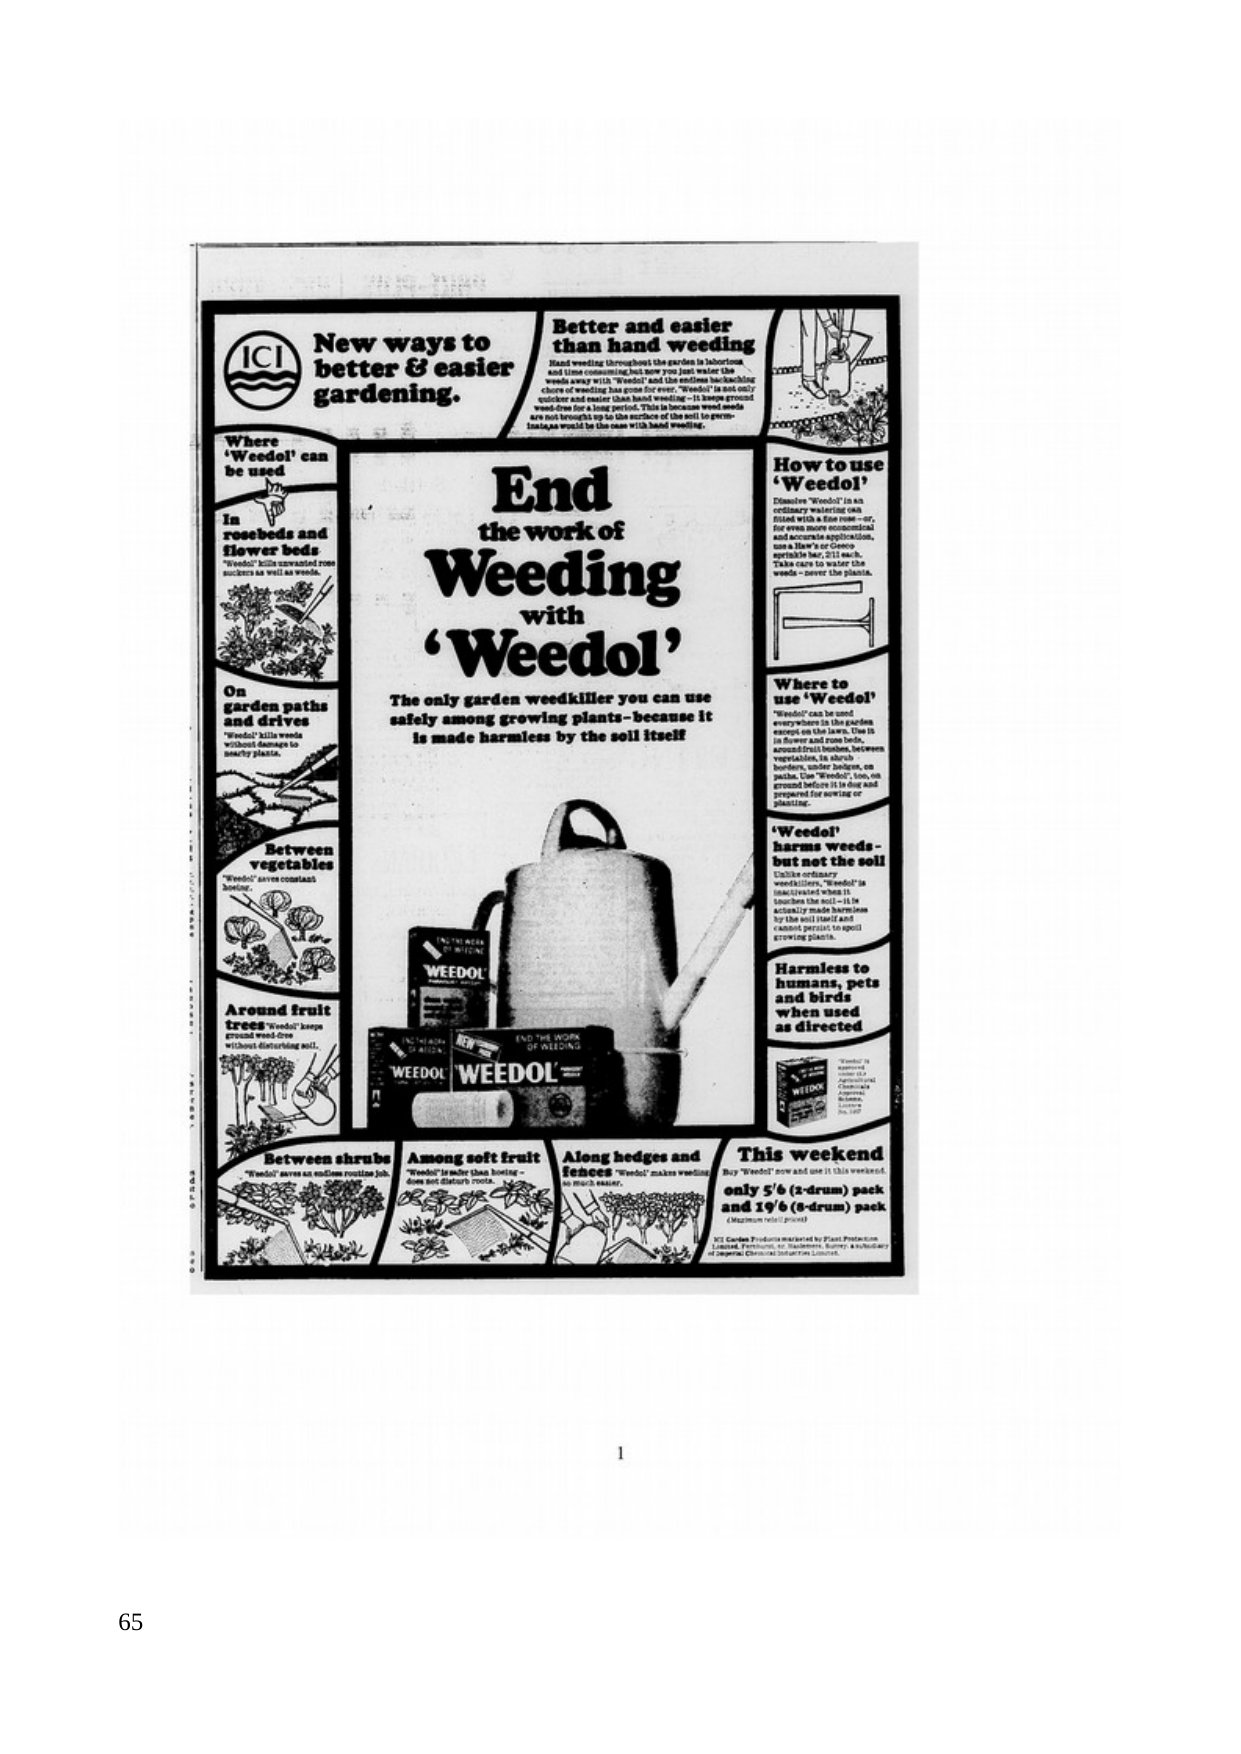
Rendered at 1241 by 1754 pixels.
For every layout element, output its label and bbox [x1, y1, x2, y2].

picture [118, 118, 1123, 1539]
